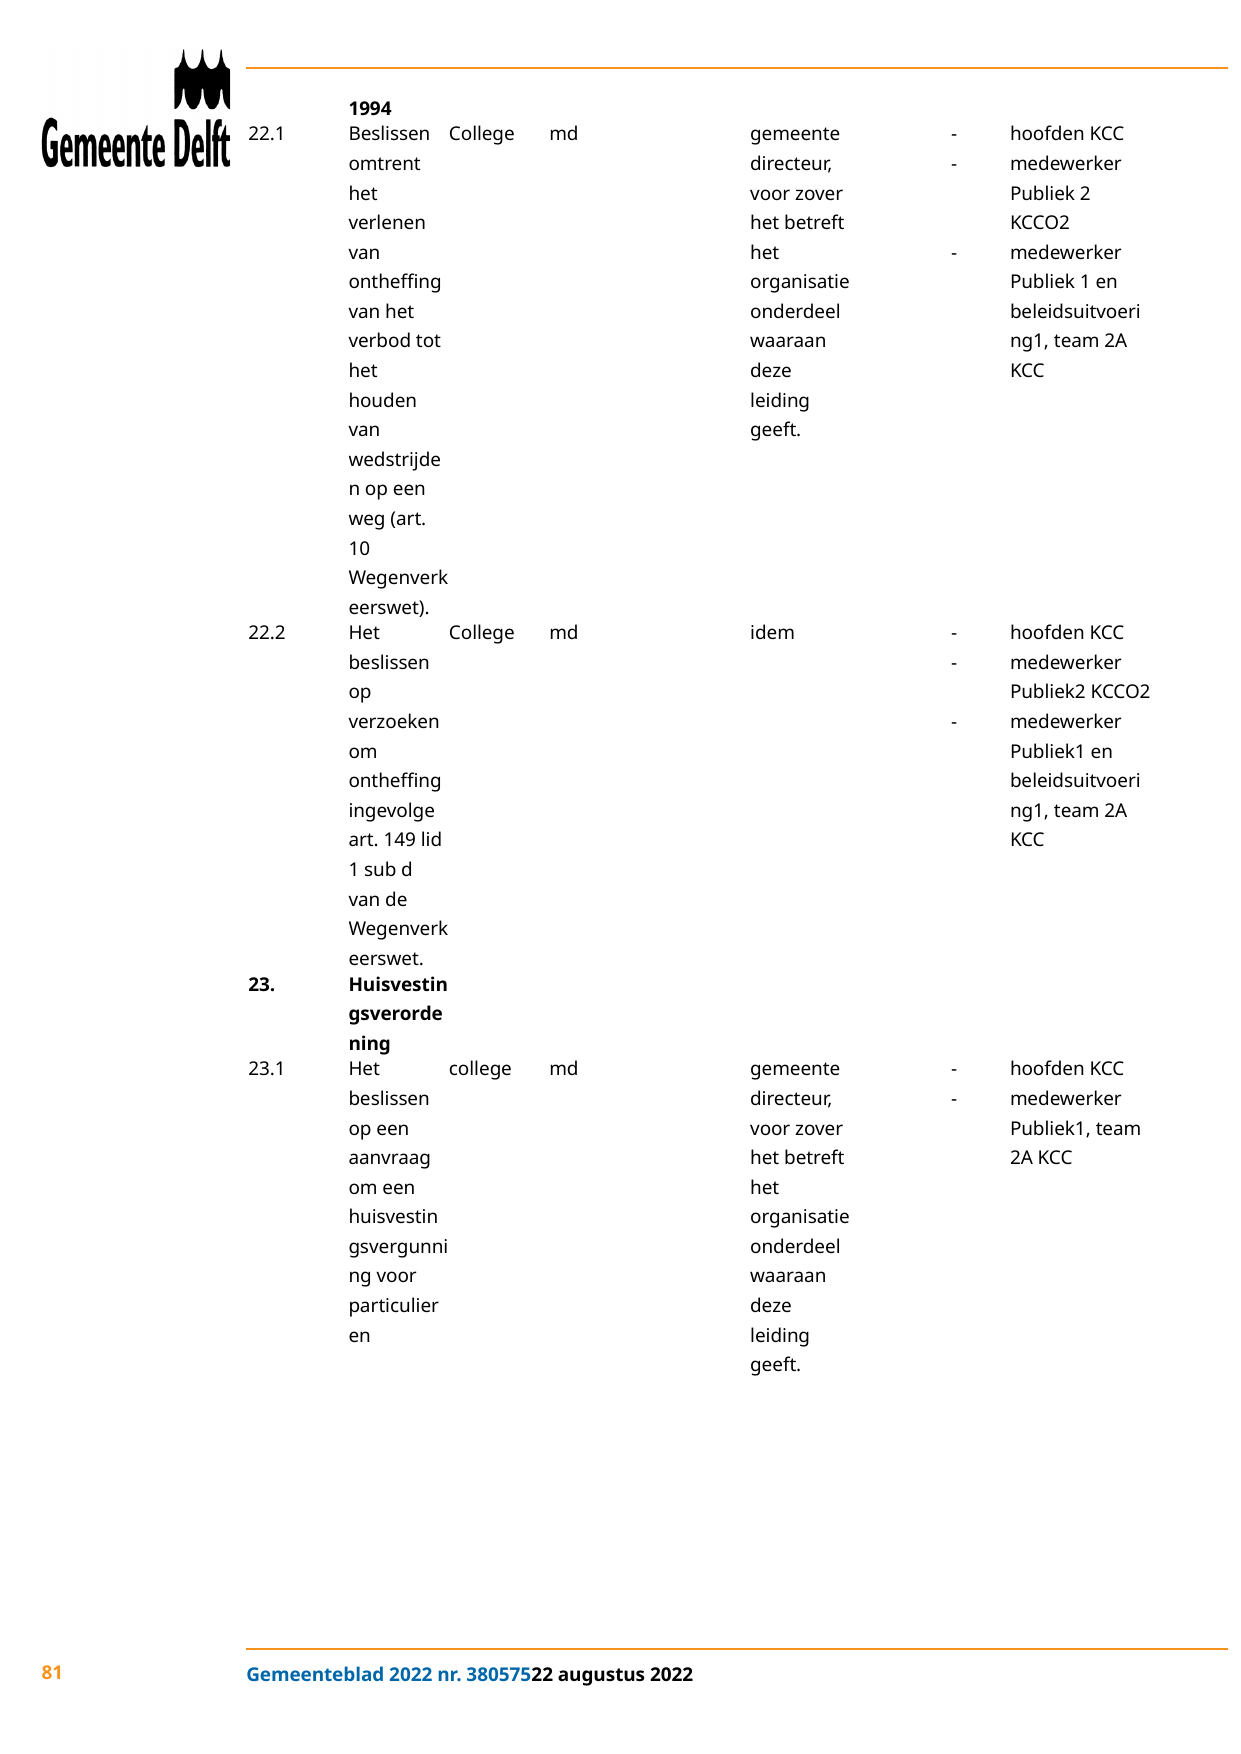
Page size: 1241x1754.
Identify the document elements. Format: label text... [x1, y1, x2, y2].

table_cell 22.1 [248, 121, 348, 619]
picture [41, 47, 231, 172]
table_cell [449, 95, 549, 121]
table_cell gemeentedirecteur, voor zover het betreft het organisatieonderdeel waaraan deze leiding geeft. [750, 121, 850, 619]
table_cell Beslissen omtrent het verlenen van ontheffing van het verbod tot het houden van wedstrijden op een weg (art. 10 Wegenverkeerswet). [348, 121, 449, 619]
table_cell md [549, 1056, 750, 1377]
table_cell [549, 95, 750, 121]
table_cell College [449, 620, 549, 971]
table_cell Het beslissen op verzoeken om ontheffing ingevolge art. 149 lid 1 sub d van de Wegenverkeerswet. [348, 620, 449, 971]
table_cell md [549, 121, 750, 619]
table_cell Het beslissen op een aanvraag om een huisvestingsvergunning voor particulieren [348, 1056, 449, 1377]
table_cell [850, 620, 951, 971]
table_cell [449, 971, 549, 1056]
table_cell 22.2 [248, 620, 348, 971]
table_cell [549, 971, 750, 1056]
table_cell [850, 1056, 951, 1377]
table_cell [951, 971, 1152, 1056]
table_cell [850, 95, 951, 121]
table_cell gemeentedirecteur, voor zover het betreft het organisatieonderdeel waaraan deze leiding geeft. [750, 1056, 850, 1377]
table_cell md [549, 620, 750, 971]
table_cell [951, 95, 1152, 121]
table_cell idem [750, 620, 850, 971]
table_cell hoofden KCC medewerker Publiek 2 KCCO2 medewerker Publiek 1 en beleidsuitvoering1, team 2A KCC [951, 121, 1152, 619]
table_cell hoofden KCC medewerker Publiek2 KCCO2 medewerker Publiek1 en beleidsuitvoering1, team 2A KCC [951, 620, 1152, 971]
table_cell [750, 95, 850, 121]
table_cell Huisvestingsverordening [348, 971, 449, 1056]
table_cell [750, 971, 850, 1056]
table_cell college [449, 1056, 549, 1377]
table_cell hoofden KCC medewerker Publiek1, team 2A KCC [951, 1056, 1152, 1377]
table_cell 1994 [348, 95, 449, 121]
table_cell [850, 971, 951, 1056]
table_cell [850, 121, 951, 619]
table_cell College [449, 121, 549, 619]
table_cell [248, 95, 348, 121]
table_cell 23. [248, 971, 348, 1056]
table_cell 23.1 [248, 1056, 348, 1377]
